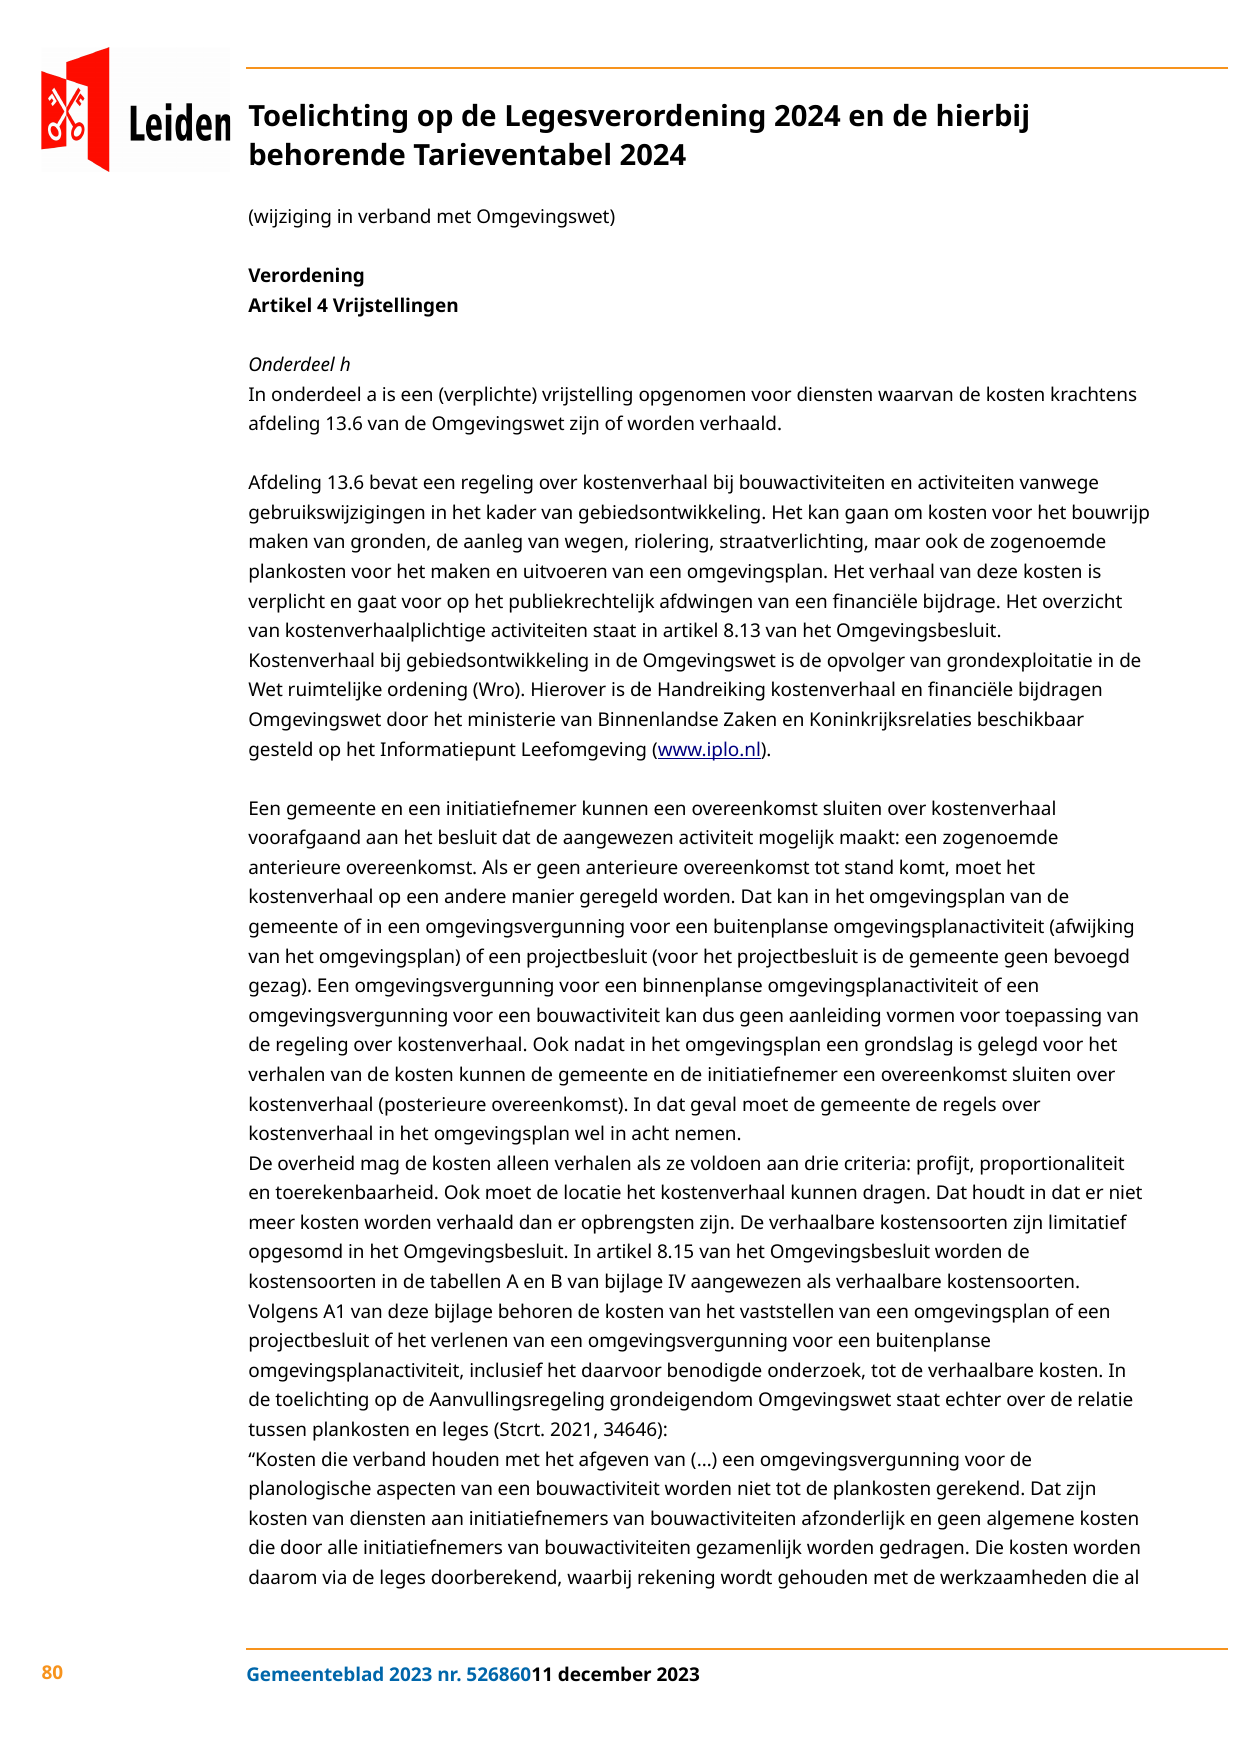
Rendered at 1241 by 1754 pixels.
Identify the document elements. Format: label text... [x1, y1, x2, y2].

text Onderdeel h [248, 351, 1152, 377]
text Kostenverhaal bij gebiedsontwikkeling in de Omgevingswet is de opvolger van grondexploitatie in de Wet ruimtelijke ordening (Wro). Hierover is de Handreiking kostenverhaal en financiële bijdragen Omgevingswet door het ministerie van Binnenlandse Zaken en Koninkrijksrelaties beschikbaar gesteld op het Informatiepunt Leefomgeving (www.iplo.nl). [248, 647, 1152, 762]
text Verordening [248, 262, 1152, 288]
text De overheid mag de kosten alleen verhalen als ze voldoen aan drie criteria: profijt, proportionaliteit en toerekenbaarheid. Ook moet de locatie het kostenverhaal kunnen dragen. Dat houdt in dat er niet meer kosten worden verhaald dan er opbrengsten zijn. De verhaalbare kostensoorten zijn limitatief opgesomd in het Omgevingsbesluit. In artikel 8.15 van het Omgevingsbesluit worden de kostensoorten in de tabellen A en B van bijlage IV aangewezen als verhaalbare kostensoorten. Volgens A1 van deze bijlage behoren de kosten van het vaststellen van een omgevingsplan of een projectbesluit of het verlenen van een omgevingsvergunning voor een buitenplanse omgevingsplanactiviteit, inclusief het daarvoor benodigde onderzoek, tot de verhaalbare kosten. In de toelichting op de Aanvullingsregeling grondeigendom Omgevingswet staat echter over de relatie tussen plankosten en leges (Stcrt. 2021, 34646): [248, 1150, 1152, 1442]
text “Kosten die verband houden met het afgeven van (…) een omgevingsvergunning voor de planologische aspecten van een bouwactiviteit worden niet tot de plankosten gerekend. Dat zijn kosten van diensten aan initiatiefnemers van bouwactiviteiten afzonderlijk en geen algemene kosten die door alle initiatiefnemers van bouwactiviteiten gezamenlijk worden gedragen. Die kosten worden daarom via de leges doorberekend, waarbij rekening wordt gehouden met de werkzaamheden die al [248, 1446, 1152, 1590]
picture [41, 47, 231, 172]
text (wijziging in verband met Omgevingswet) [248, 203, 1152, 229]
text Toelichting op de Legesverordening 2024 en de hierbij behorende Tarieventabel 2024 [248, 95, 1152, 174]
text In onderdeel a is een (verplichte) vrijstelling opgenomen voor diensten waarvan de kosten krachtens afdeling 13.6 van de Omgevingswet zijn of worden verhaald. [248, 381, 1152, 436]
text Artikel 4 Vrijstellingen [248, 292, 1152, 318]
text Afdeling 13.6 bevat een regeling over kostenverhaal bij bouwactiviteiten en activiteiten vanwege gebruikswijzigingen in het kader van gebiedsontwikkeling. Het kan gaan om kosten voor het bouwrijp maken van gronden, de aanleg van wegen, riolering, straatverlichting, maar ook de zogenoemde plankosten voor het maken en uitvoeren van een omgevingsplan. Het verhaal van deze kosten is verplicht en gaat voor op het publiekrechtelijk afdwingen van een financiële bijdrage. Het overzicht van kostenverhaalplichtige activiteiten staat in artikel 8.13 van het Omgevingsbesluit. [248, 469, 1152, 643]
text Een gemeente en een initiatiefnemer kunnen een overeenkomst sluiten over kostenverhaal voorafgaand aan het besluit dat de aangewezen activiteit mogelijk maakt: een zogenoemde anterieure overeenkomst. Als er geen anterieure overeenkomst tot stand komt, moet het kostenverhaal op een andere manier geregeld worden. Dat kan in het omgevingsplan van de gemeente of in een omgevingsvergunning voor een buitenplanse omgevingsplanactiviteit (afwijking van het omgevingsplan) of een projectbesluit (voor het projectbesluit is de gemeente geen bevoegd gezag). Een omgevingsvergunning voor een binnenplanse omgevingsplanactiviteit of een omgevingsvergunning voor een bouwactiviteit kan dus geen aanleiding vormen voor toepassing van de regeling over kostenverhaal. Ook nadat in het omgevingsplan een grondslag is gelegd voor het verhalen van de kosten kunnen de gemeente en de initiatiefnemer een overeenkomst sluiten over kostenverhaal (posterieure overeenkomst). In dat geval moet de gemeente de regels over kostenverhaal in het omgevingsplan wel in acht nemen. [248, 795, 1152, 1146]
